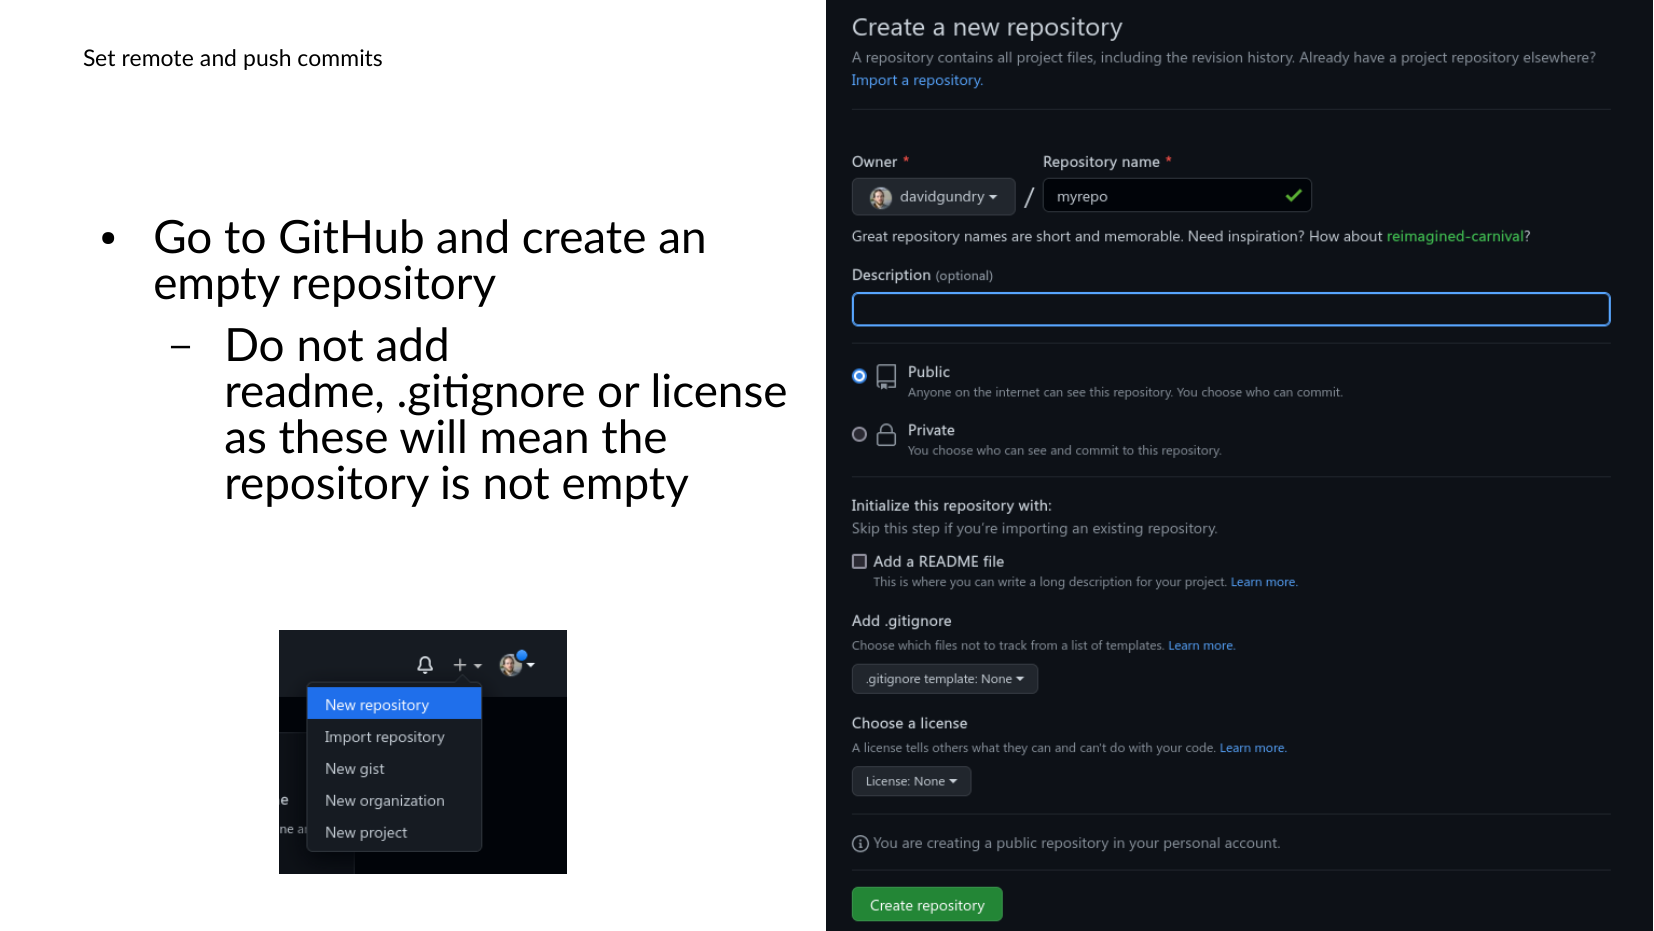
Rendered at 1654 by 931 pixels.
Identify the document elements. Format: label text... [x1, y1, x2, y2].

picture [279, 630, 567, 875]
title Set remote and push commits [83, 0, 826, 119]
list Go to GitHub and create an empty repository Do not add readme, .gitignore or license as these will mean the repository is not empty [82, 217, 809, 839]
picture [826, 0, 1653, 931]
